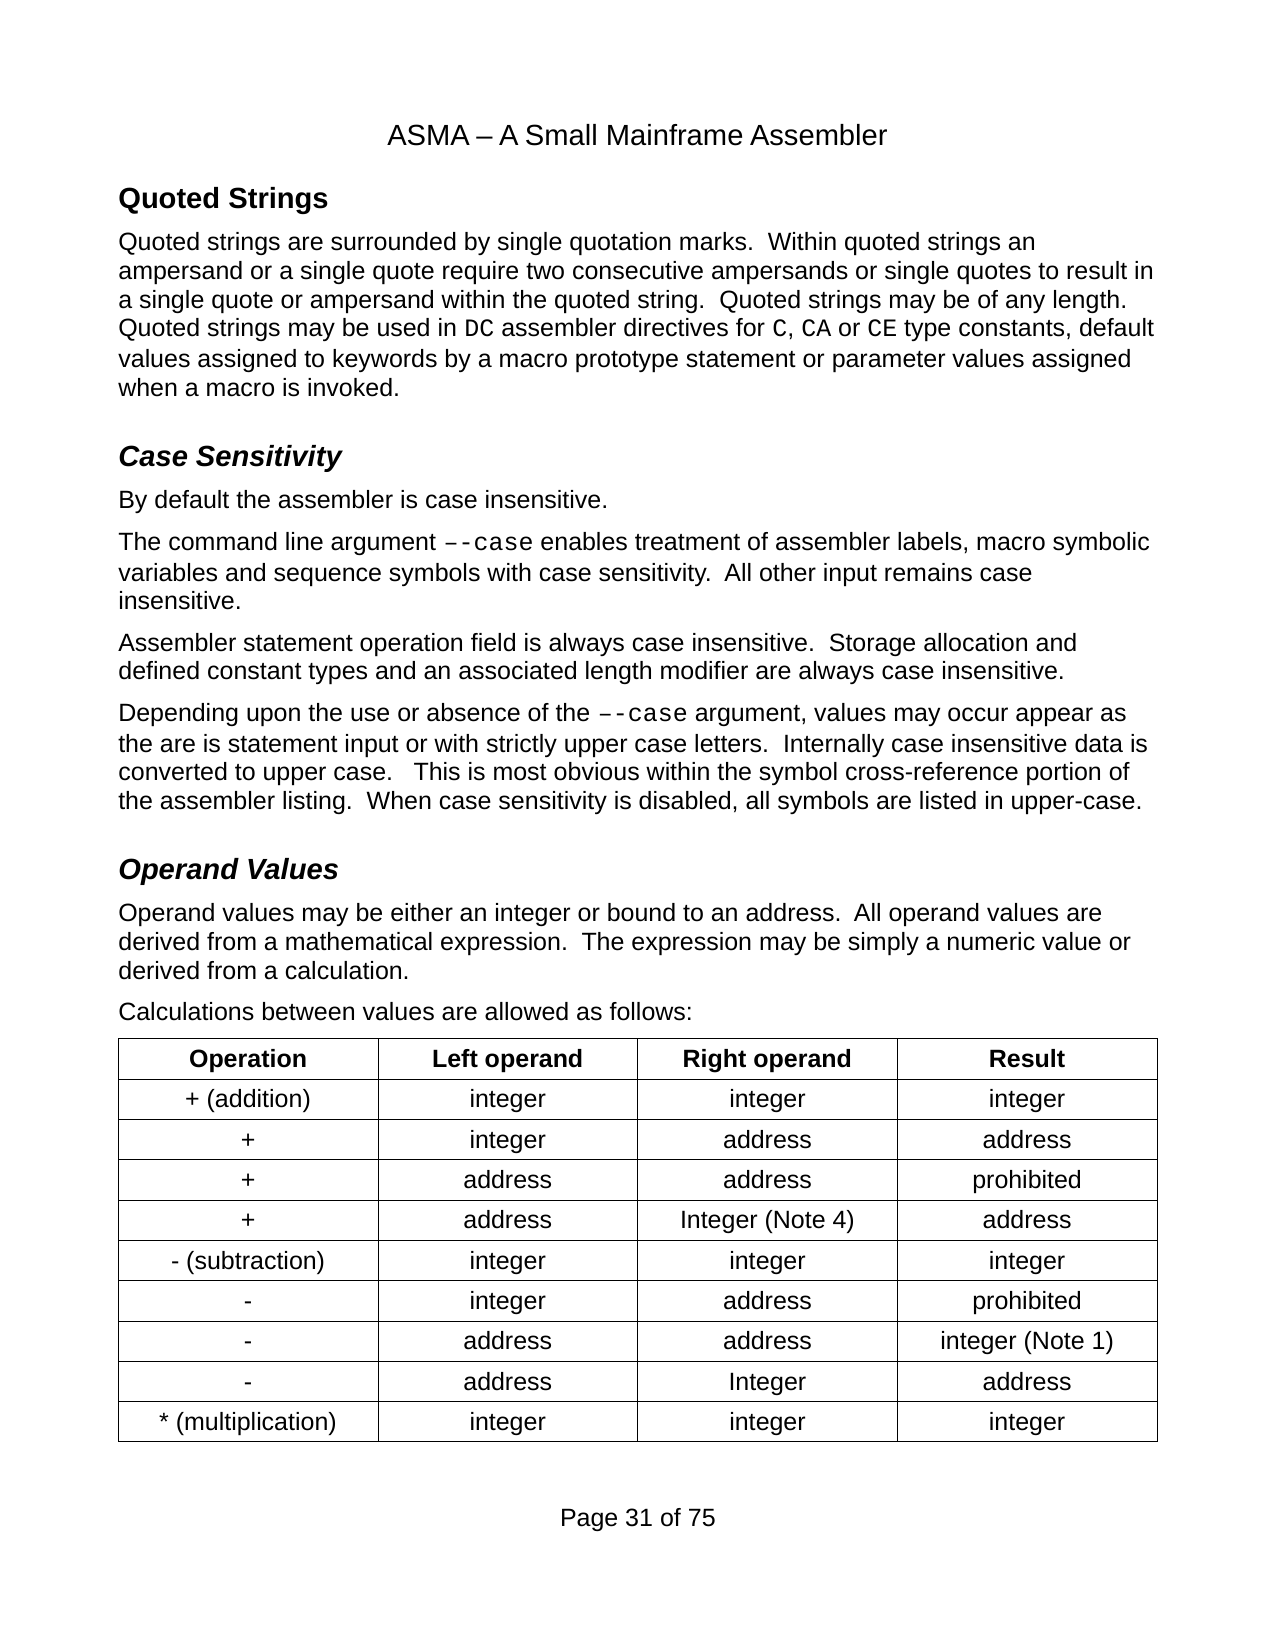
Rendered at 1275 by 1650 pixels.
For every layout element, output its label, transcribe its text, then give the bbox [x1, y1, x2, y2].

table_cell - [119, 1281, 378, 1321]
table_cell integer [638, 1241, 897, 1280]
table_cell address [898, 1362, 1157, 1401]
text Operand values may be either an integer or bound to an address. All operand values are derived from a mathematical expression. The expression may be simply a numeric value or derived from a calculation. [118, 898, 1157, 984]
table_cell address [898, 1120, 1157, 1159]
table_cell + (addition) [119, 1080, 378, 1119]
table_header Left operand [379, 1039, 637, 1079]
table_cell address [379, 1362, 637, 1401]
table_cell address [379, 1201, 637, 1240]
table_cell integer [379, 1281, 637, 1321]
table_header Result [898, 1039, 1157, 1079]
table_cell - (subtraction) [119, 1241, 378, 1280]
table_cell prohibited [898, 1160, 1157, 1199]
text The command line argument –-case enables treatment of assembler labels, macro symbolic variables and sequence symbols with case sensitivity. All other input remains case insensitive. [118, 527, 1157, 615]
subtitle Case Sensitivity [118, 439, 1157, 473]
text Quoted strings are surrounded by single quotation marks. Within quoted strings an ampersand or a single quote require two consecutive ampersands or single quotes to result in a single quote or ampersand within the quoted string. Quoted strings may be of any length. Quoted strings may be used in DC assembler directives for C, CA or CE type constants, default values assigned to keywords by a macro prototype statement or parameter values assigned when a macro is invoked. [118, 227, 1157, 402]
table_cell integer [898, 1241, 1157, 1280]
table_cell address [638, 1281, 897, 1321]
table_cell address [638, 1160, 897, 1199]
text Assembler statement operation field is always case insensitive. Storage allocation and defined constant types and an associated length modifier are always case insensitive. [118, 628, 1157, 685]
table_cell integer [379, 1080, 637, 1119]
table_cell * (multiplication) [119, 1402, 378, 1441]
subtitle Operand Values [118, 852, 1157, 886]
table_cell - [119, 1362, 378, 1401]
table_cell address [638, 1322, 897, 1361]
table_cell - [119, 1322, 378, 1361]
table_cell integer [898, 1080, 1157, 1119]
table_cell Integer [638, 1362, 897, 1401]
table_cell integer (Note 1) [898, 1322, 1157, 1361]
table_cell prohibited [898, 1281, 1157, 1321]
table_cell integer [638, 1402, 897, 1441]
text By default the assembler is case insensitive. [118, 485, 1157, 514]
subtitle Quoted Strings [118, 181, 1157, 215]
table_cell integer [638, 1080, 897, 1119]
table_cell address [898, 1201, 1157, 1240]
table_cell Integer (Note 4) [638, 1201, 897, 1240]
table_cell integer [379, 1120, 637, 1159]
table_cell address [638, 1120, 897, 1159]
table_cell + [119, 1201, 378, 1240]
table_cell address [379, 1160, 637, 1199]
table_cell + [119, 1120, 378, 1159]
table_header Operation [119, 1039, 378, 1079]
text Calculations between values are allowed as follows: [118, 997, 1157, 1026]
table_cell address [379, 1322, 637, 1361]
table_cell integer [379, 1402, 637, 1441]
text Depending upon the use or absence of the –-case argument, values may occur appear as the are is statement input or with strictly upper case letters. Internally case insensitive data is converted to upper case. This is most obvious within the symbol cross-reference portion of the assembler listing. When case sensitivity is disabled, all symbols are listed in upper-case. [118, 698, 1157, 815]
table_cell integer [379, 1241, 637, 1280]
table_cell + [119, 1160, 378, 1199]
table_header Right operand [638, 1039, 897, 1079]
table_cell integer [898, 1402, 1157, 1441]
